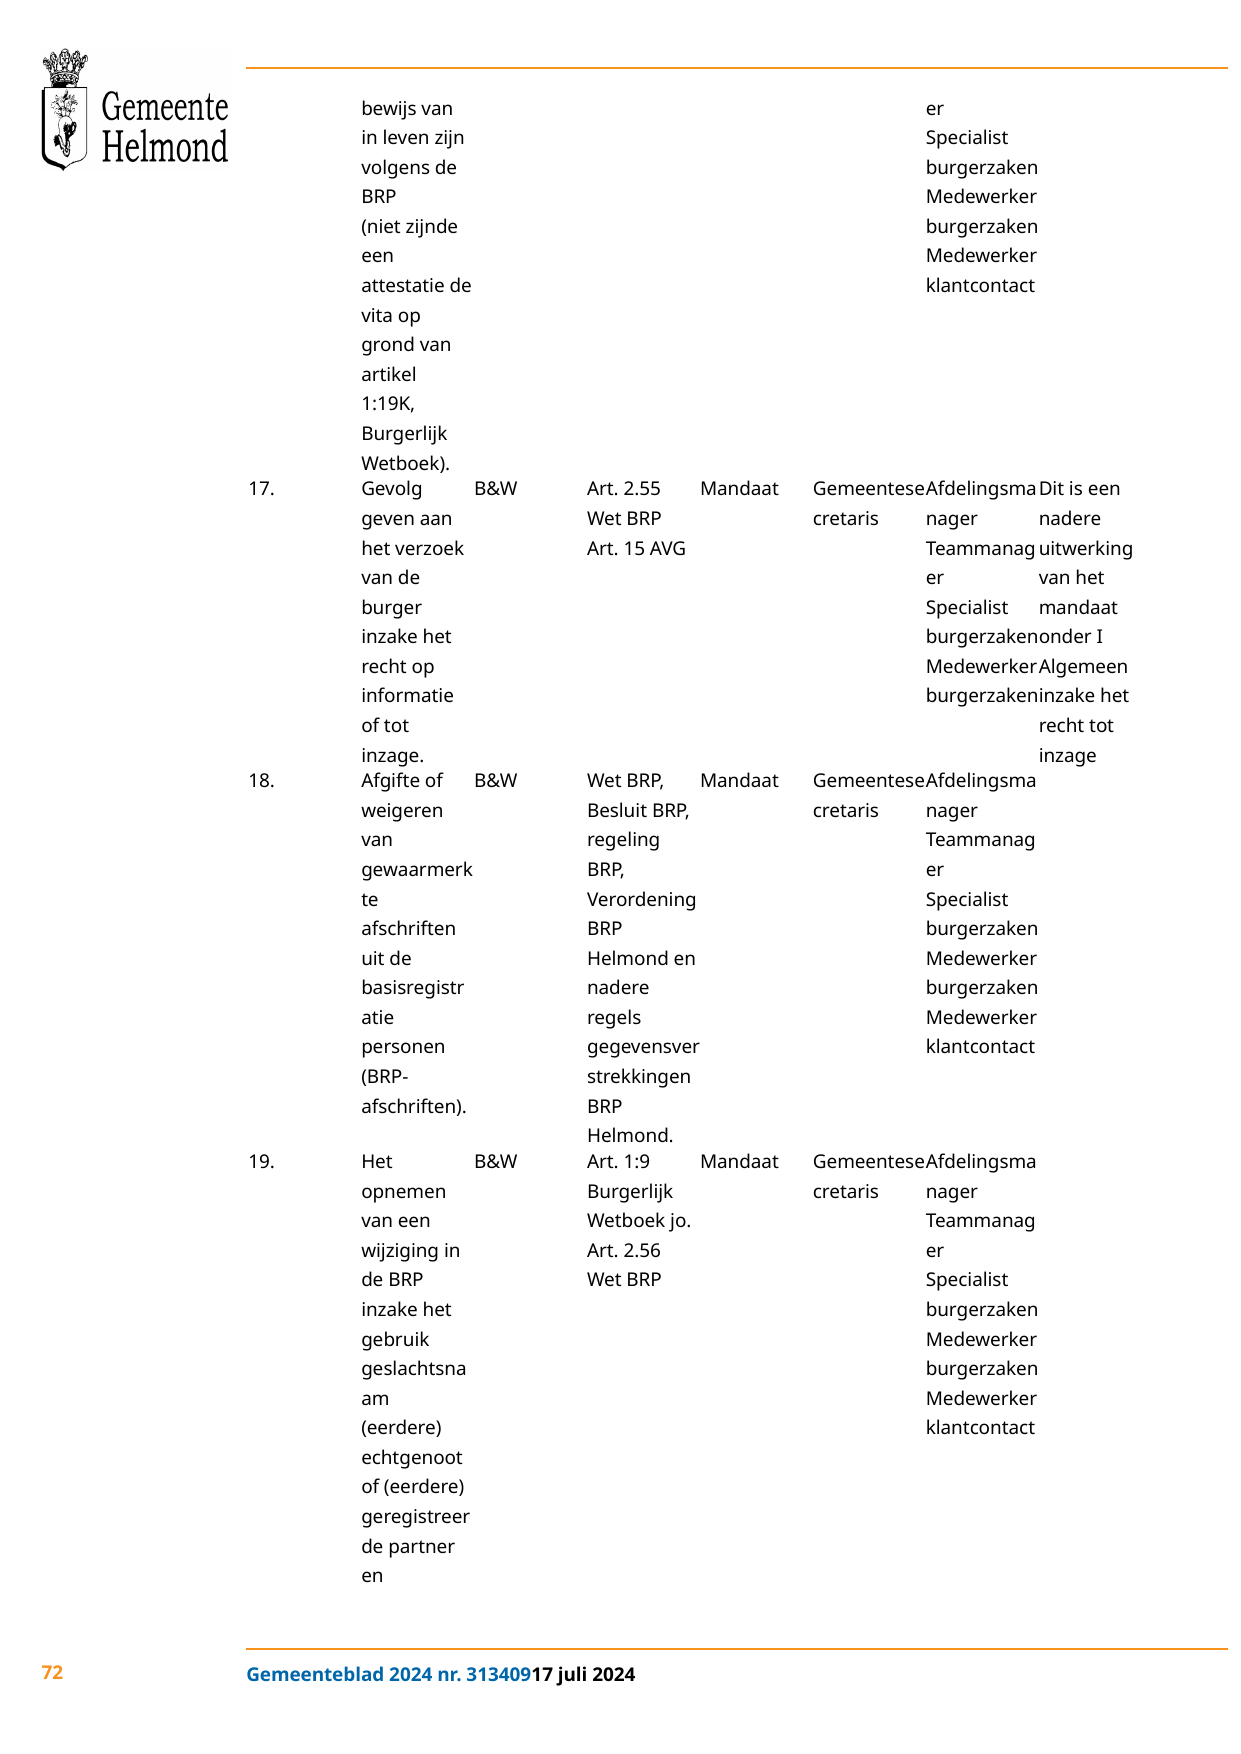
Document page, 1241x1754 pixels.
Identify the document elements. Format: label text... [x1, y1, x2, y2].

table_cell Gemeentesecretaris [813, 1148, 926, 1588]
table_cell B&W [474, 1148, 587, 1588]
table_cell [1039, 1148, 1152, 1588]
table_cell B&W [474, 768, 587, 1148]
table_cell Afdelingsmanager Teammanager Specialist burgerzaken Medewerker burgerzaken Medewerker klantcontact [926, 1148, 1038, 1588]
table_cell [813, 95, 926, 476]
table_cell 19. [248, 1148, 361, 1588]
table_cell Wet BRP, Besluit BRP, regeling BRP, Verordening BRP Helmond en nadere regels gegevensverstrekkingen BRP Helmond. [587, 768, 700, 1148]
table_cell Art. 2.55 Wet BRP Art. 15 AVG [587, 476, 700, 767]
table_cell Mandaat [700, 768, 813, 1148]
table_cell [587, 95, 700, 476]
table_cell Mandaat [700, 1148, 813, 1588]
table_cell [700, 95, 813, 476]
table_cell bewijs van in leven zijn volgens de BRP (niet zijnde een attestatie de vita op grond van artikel 1:19K, Burgerlijk Wetboek). [361, 95, 474, 476]
table_cell Mandaat [700, 476, 813, 767]
table_cell Het opnemen van een wijziging in de BRP inzake het gebruik geslachtsnaam (eerdere) echtgenoot of (eerdere) geregistreerde partner en [361, 1148, 474, 1588]
table_cell 18. [248, 768, 361, 1148]
table_cell Gemeentesecretaris [813, 768, 926, 1148]
table_cell B&W [474, 476, 587, 767]
table_cell [248, 95, 361, 476]
table_cell Art. 1:9 Burgerlijk Wetboek jo. Art. 2.56 Wet BRP [587, 1148, 700, 1588]
table_cell Gevolg geven aan het verzoek van de burger inzake het recht op informatie of tot inzage. [361, 476, 474, 767]
table_cell Afdelingsmanager Teammanager Specialist burgerzaken Medewerker burgerzaken [926, 476, 1038, 767]
table_cell Afgifte of weigeren van gewaarmerkte afschriften uit de basisregistratie personen (BRP-afschriften). [361, 768, 474, 1148]
table_cell Afdelingsmanager Teammanager Specialist burgerzaken Medewerker burgerzaken Medewerker klantcontact [926, 768, 1038, 1148]
table_cell Dit is een nadere uitwerking van het mandaat onder I Algemeen inzake het recht tot inzage [1039, 476, 1152, 767]
picture [41, 47, 231, 172]
table_cell [474, 95, 587, 476]
table_cell er Specialist burgerzaken Medewerker burgerzaken Medewerker klantcontact [926, 95, 1038, 476]
table_cell 17. [248, 476, 361, 767]
table_cell [1039, 95, 1152, 476]
table_cell Gemeentesecretaris [813, 476, 926, 767]
table_cell [1039, 768, 1152, 1148]
